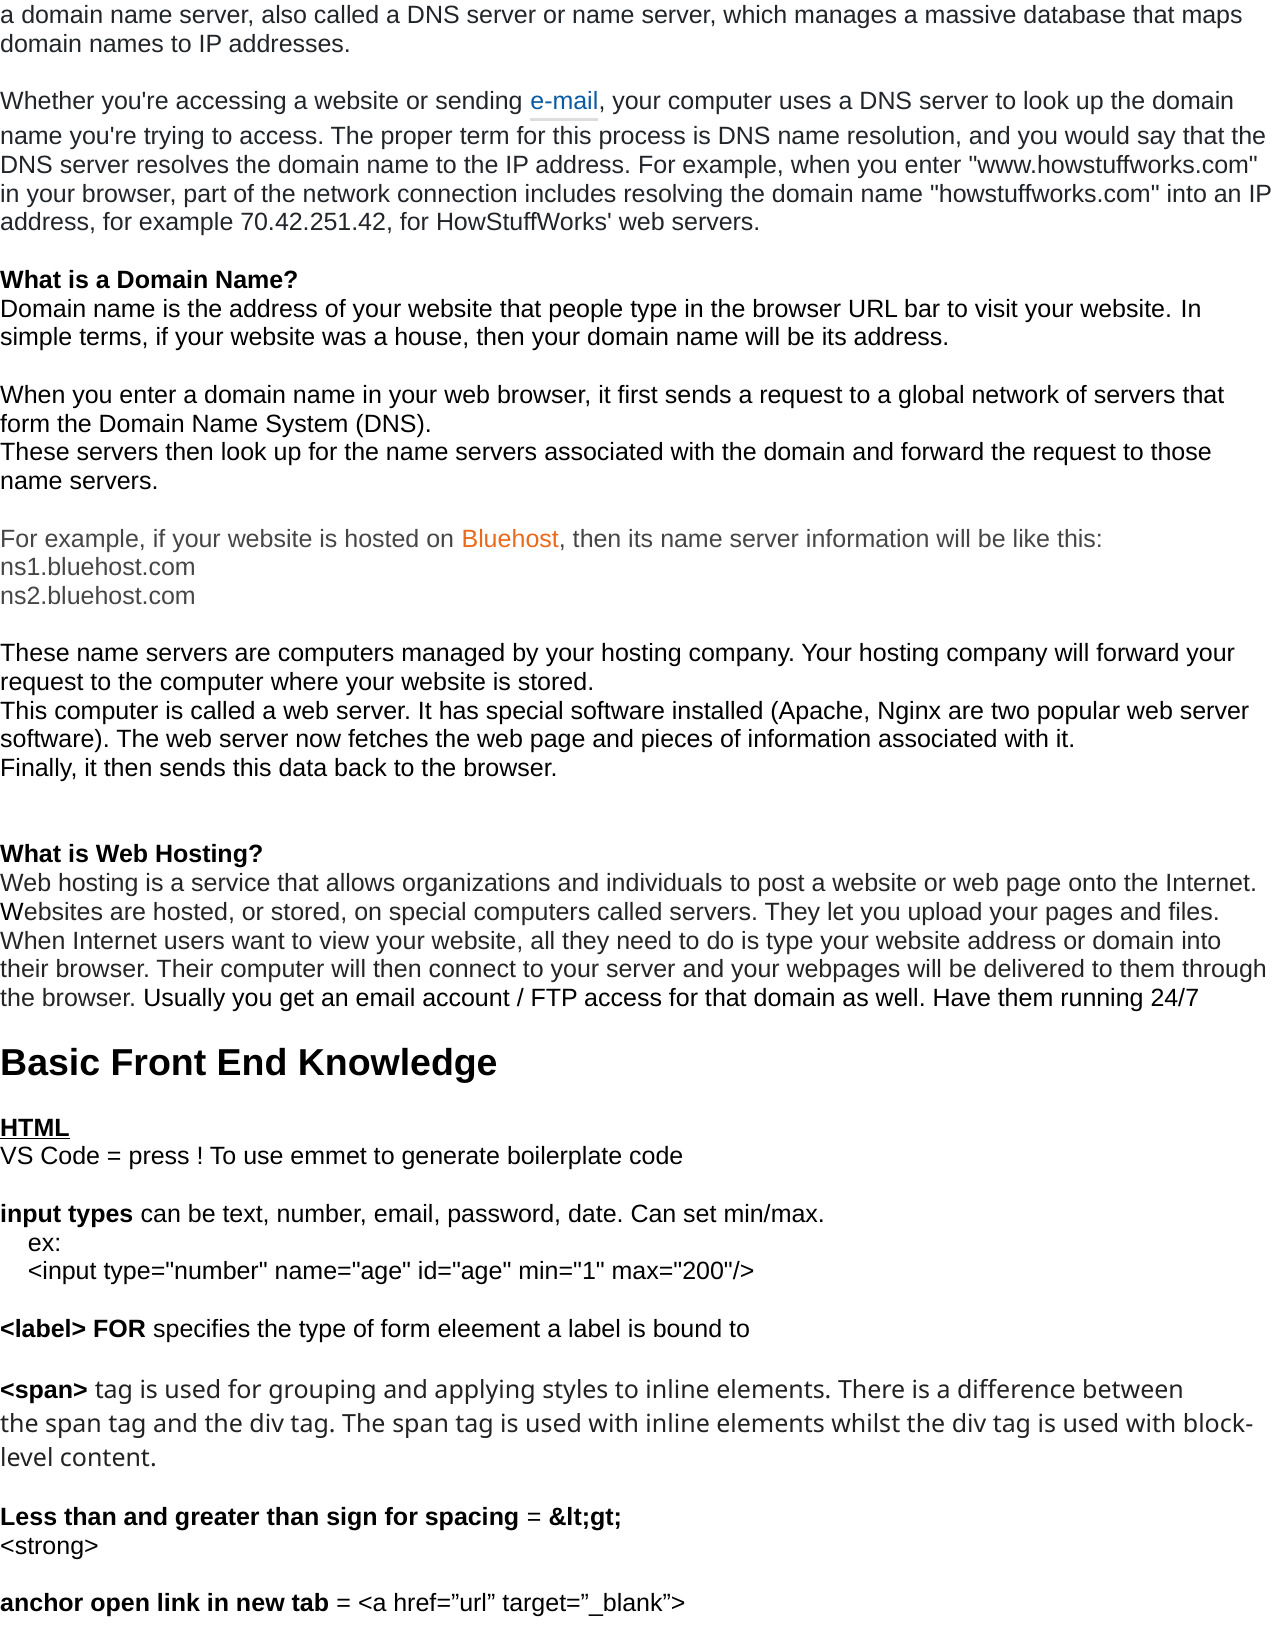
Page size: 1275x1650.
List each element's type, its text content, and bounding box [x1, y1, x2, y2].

text For example, if your website is hosted on Bluehost, then its name server information will be like this: [0, 523, 1275, 552]
text a domain name server, also called a DNS server or name server, which manages a massive database that maps domain names to IP addresses. [0, 0, 1275, 57]
text <input type="number" name="age" id="age" min="1" max="200"/> [0, 1256, 1275, 1285]
text Basic Front End Knowledge [0, 1041, 1275, 1084]
text <strong> [0, 1531, 1275, 1560]
text VS Code = press ! To use emmet to generate boilerplate code [0, 1141, 1275, 1170]
text anchor open link in new tab = <a href=”url” target=”_blank”> [0, 1588, 1275, 1617]
text ns1.bluehost.com ns2.bluehost.com [0, 552, 1275, 610]
text input types can be text, number, email, password, date. Can set min/max. [0, 1199, 1275, 1227]
text What is a Domain Name? [0, 265, 1275, 293]
text This computer is called a web server. It has special software installed (Apache, Nginx are two popular web server software). The web server now fetches the web page and pieces of information associated with it. [0, 696, 1275, 753]
text Finally, it then sends this data back to the browser. [0, 753, 1275, 782]
text HTML [0, 1112, 1275, 1141]
text These name servers are computers managed by your hosting company. Your hosting company will forward your request to the computer where your website is stored. [0, 638, 1275, 696]
text Less than and greater than sign for spacing = &lt;gt; [0, 1502, 1275, 1531]
text What is Web Hosting? [0, 839, 1275, 868]
text These servers then look up for the name servers associated with the domain and forward the request to those name servers. [0, 437, 1275, 495]
text Web hosting is a service that allows organizations and individuals to post a website or web page onto the Internet. Websites are hosted, or stored, on special computers called servers. They let you upload your pages and files. When Internet users want to view your website, all they need to do is type your website address or domain into their browser. Their computer will then connect to your server and your webpages will be delivered to them through the browser. Usually you get an email account / FTP access for that domain as well. Have them running 24/7 [0, 868, 1275, 1012]
text Domain name is the address of your website that people type in the browser URL bar to visit your website. In simple terms, if your website was a house, then your domain name will be its address. [0, 293, 1275, 351]
text When you enter a domain name in your web browser, it first sends a request to a global network of servers that form the Domain Name System (DNS). [0, 380, 1275, 437]
text <span> tag is used for grouping and applying styles to inline elements. There is a difference between the span tag and the div tag. The span tag is used with inline elements whilst the div tag is used with block-level content. [0, 1371, 1275, 1473]
text ex: [0, 1227, 1275, 1256]
text Whether you're accessing a website or sending e-mail, your computer uses a DNS server to look up the domain name you're trying to access. The proper term for this process is DNS name resolution, and you would say that the DNS server resolves the domain name to the IP address. For example, when you enter "www.howstuffworks.com" in your browser, part of the network connection includes resolving the domain name "howstuffworks.com" into an IP address, for example 70.42.251.42, for HowStuffWorks' web servers. [0, 86, 1275, 236]
text <label> FOR specifies the type of form eleement a label is bound to [0, 1314, 1275, 1342]
